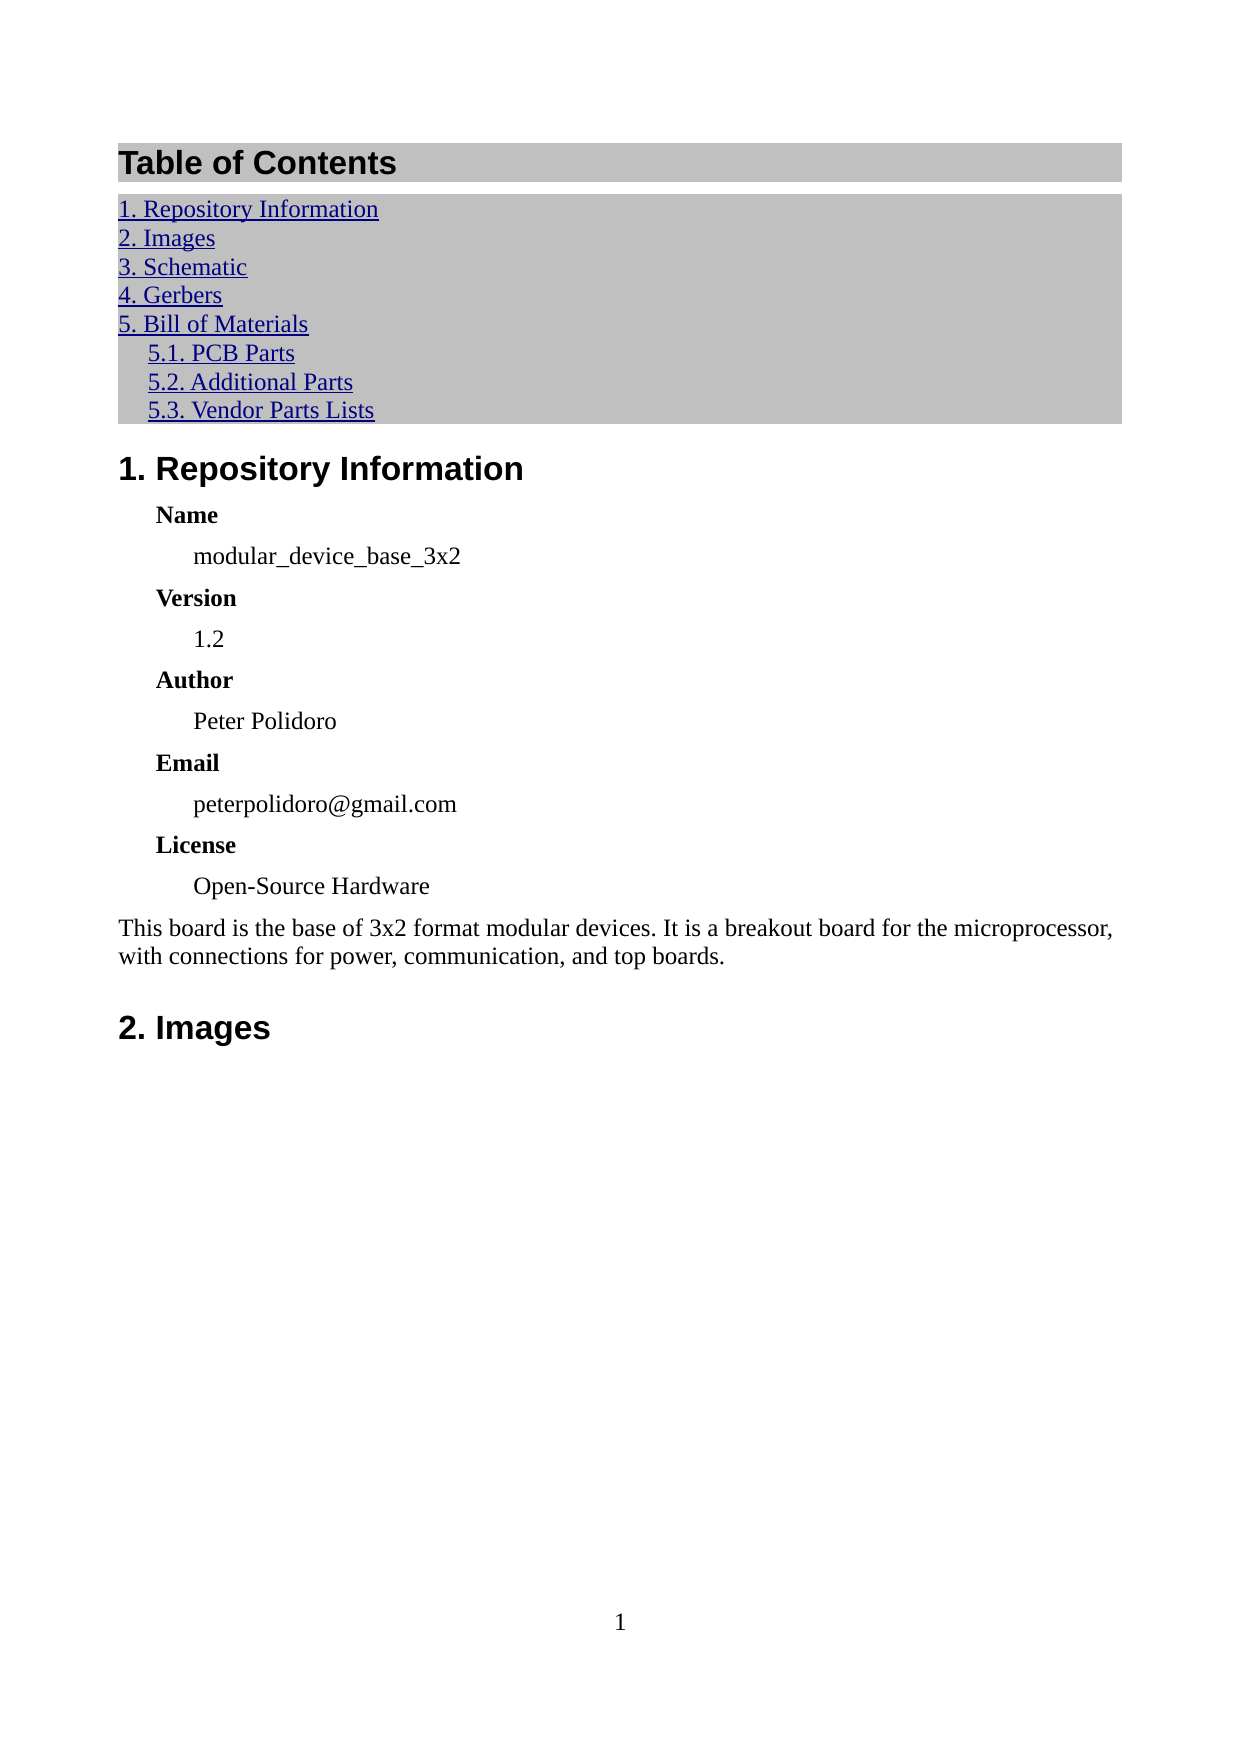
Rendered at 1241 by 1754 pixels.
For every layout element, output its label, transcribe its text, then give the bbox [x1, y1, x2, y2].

text 5.3. Vendor Parts Lists [148, 395, 1122, 424]
list Open-Source Hardware [118, 871, 1122, 900]
text 5.1. PCB Parts [148, 338, 1122, 367]
text 5.2. Additional Parts [148, 367, 1122, 395]
subtitle Images [118, 1008, 1122, 1046]
list License [118, 830, 1122, 859]
text This board is the base of 3x2 format modular devices. It is a breakout board for the microprocessor, with connections for power, communication, and top boards. [118, 913, 1122, 970]
text 3. Schematic [118, 252, 1122, 280]
list 1.2 [118, 624, 1122, 653]
list Name [118, 500, 1122, 529]
list Email [118, 748, 1122, 776]
subtitle Repository Information [118, 449, 1122, 488]
list Peter Polidoro [118, 706, 1122, 735]
list Version [118, 583, 1122, 611]
text 4. Gerbers [118, 280, 1122, 309]
text 1. Repository Information [118, 194, 1122, 223]
text 5. Bill of Materials [118, 309, 1122, 338]
text 2. Images [118, 223, 1122, 252]
list modular_device_base_3x2 [118, 541, 1122, 570]
list Author [118, 665, 1122, 694]
subtitle Table of Contents [118, 143, 1122, 182]
list peterpolidoro@gmail.com [118, 789, 1122, 818]
